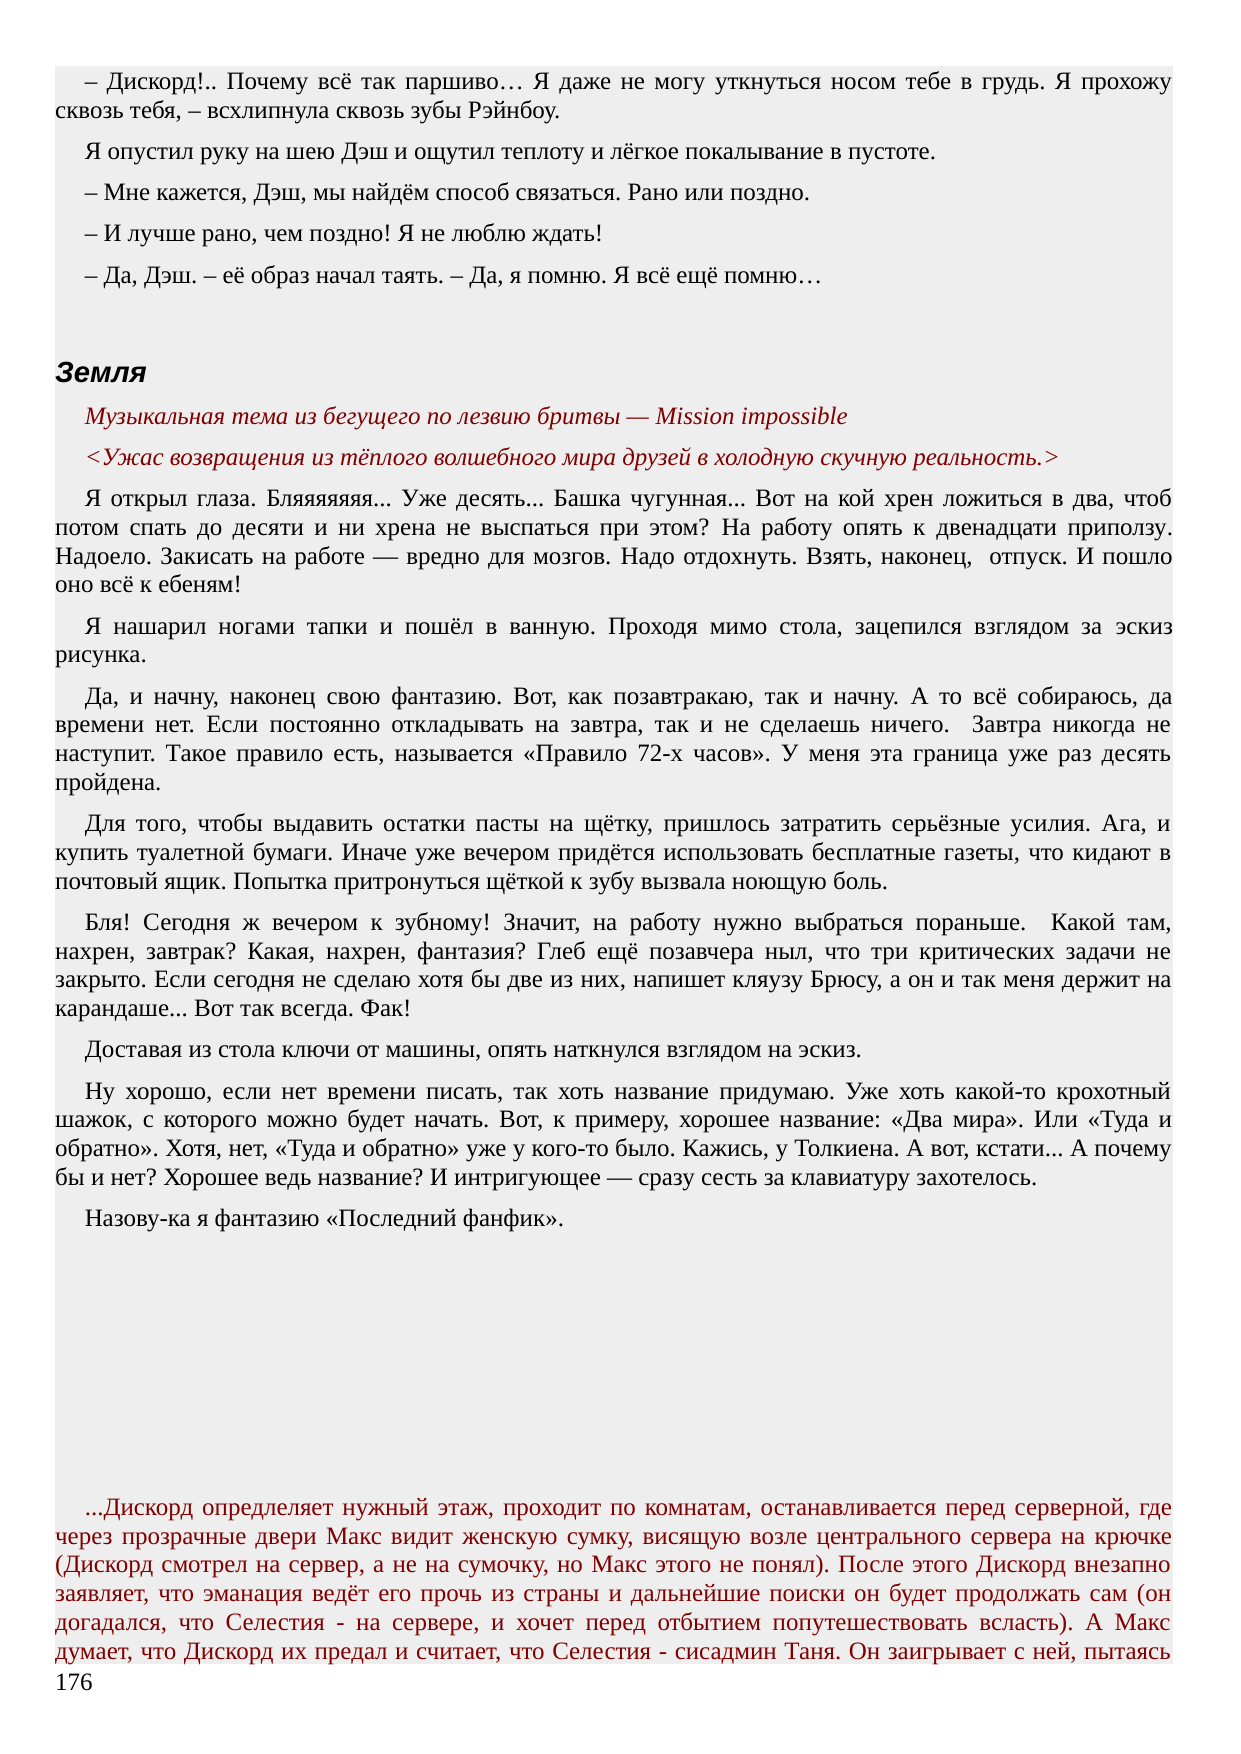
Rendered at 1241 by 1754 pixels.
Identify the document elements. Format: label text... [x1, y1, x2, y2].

text Я нашарил ногами тапки и пошёл в ванную. Проходя мимо стола, зацепился взглядом за эскиз рисунка. [55, 611, 1173, 668]
text Доставая из стола ключи от машины, опять наткнулся взглядом на эскиз. [55, 1034, 1173, 1063]
text Для того, чтобы выдавить остатки пасты на щётку, пришлось затратить серьёзные усилия. Ага, и купить туалетной бумаги. Иначе уже вечером придётся использовать бесплатные газеты, что кидают в почтовый ящик. Попытка притронуться щёткой к зубу вызвала ноющую боль. [55, 808, 1173, 894]
text – И лучше рано, чем поздно! Я не люблю ждать! [55, 218, 1173, 247]
text Бля! Сегодня ж вечером к зубному! Значит, на работу нужно выбраться пораньше. Какой там, нахрен, завтрак? Какая, нахрен, фантазия? Глеб ещё позавчера ныл, что три критических задачи не закрыто. Если сегодня не сделаю хотя бы две из них, напишет кляузу Брюсу, а он и так меня держит на карандаше... Вот так всегда. Фак! [55, 907, 1173, 1022]
text Назову-ка я фантазию «Последний фанфик». [55, 1203, 1173, 1232]
text Я опустил руку на шею Дэш и ощутил теплоту и лёгкое покалывание в пустоте. [55, 136, 1173, 165]
text Ну хорошо, если нет времени писать, так хоть название придумаю. Уже хоть какой-то крохотный шажок, с которого можно будет начать. Вот, к примеру, хорошее название: «Два мира». Или «Туда и обратно». Хотя, нет, «Туда и обратно» уже у кого-то было. Кажись, у Толкиена. А вот, кстати... А почему бы и нет? Хорошее ведь название? И интригующее — сразу сесть за клавиатуру захотелось. [55, 1076, 1173, 1191]
text – Да, Дэш. – её образ начал таять. – Да, я помню. Я всё ещё помню… [55, 260, 1173, 288]
text Музыкальная тема из бегущего по лезвию бритвы — Mission impossible [55, 401, 1173, 429]
text <Ужас возвращения из тёплого волшебного мира друзей в холодную скучную реальность.> [55, 442, 1173, 471]
text – Дискорд!.. Почему всё так паршиво… Я даже не могу уткнуться носом тебе в грудь. Я прохожу сквозь тебя, – всхлипнула сквозь зубы Рэйнбоу. [55, 66, 1173, 123]
text Я открыл глаза. Бляяяяяяя... Уже десять... Башка чугунная... Вот на кой хрен ложиться в два, чтоб потом спать до десяти и ни хрена не выспаться при этом? На работу опять к двенадцати приползу. Надоело. Закисать на работе — вредно для мозгов. Надо отдохнуть. Взять, наконец, отпуск. И пошло оно всё к ебеням! [55, 483, 1173, 598]
text – Мне кажется, Дэш, мы найдём способ связаться. Рано или поздно. [55, 177, 1173, 206]
text ...Дискорд опредлеляет нужный этаж, проходит по комнатам, останавливается перед серверной, где через прозрачные двери Макс видит женскую сумку, висящую возле центрального сервера на крючке (Дискорд смотрел на сервер, а не на сумочку, но Макс этого не понял). После этого Дискорд внезапно заявляет, что эманация ведёт его прочь из страны и дальнейшие поиски он будет продолжать сам (он догадался, что Селестия - на сервере, и хочет перед отбытием попутешествовать всласть). А Макс думает, что Дискорд их предал и считает, что Селестия - сисадмин Таня. Он заигрывает с ней, пытаясь [55, 1492, 1173, 1664]
subtitle Земля [55, 355, 1173, 388]
text Да, и начну, наконец свою фантазию. Вот, как позавтракаю, так и начну. А то всё собираюсь, да времени нет. Если постоянно откладывать на завтра, так и не сделаешь ничего. Завтра никогда не наступит. Такое правило есть, называется «Правило 72-х часов». У меня эта граница уже раз десять пройдена. [55, 681, 1173, 796]
